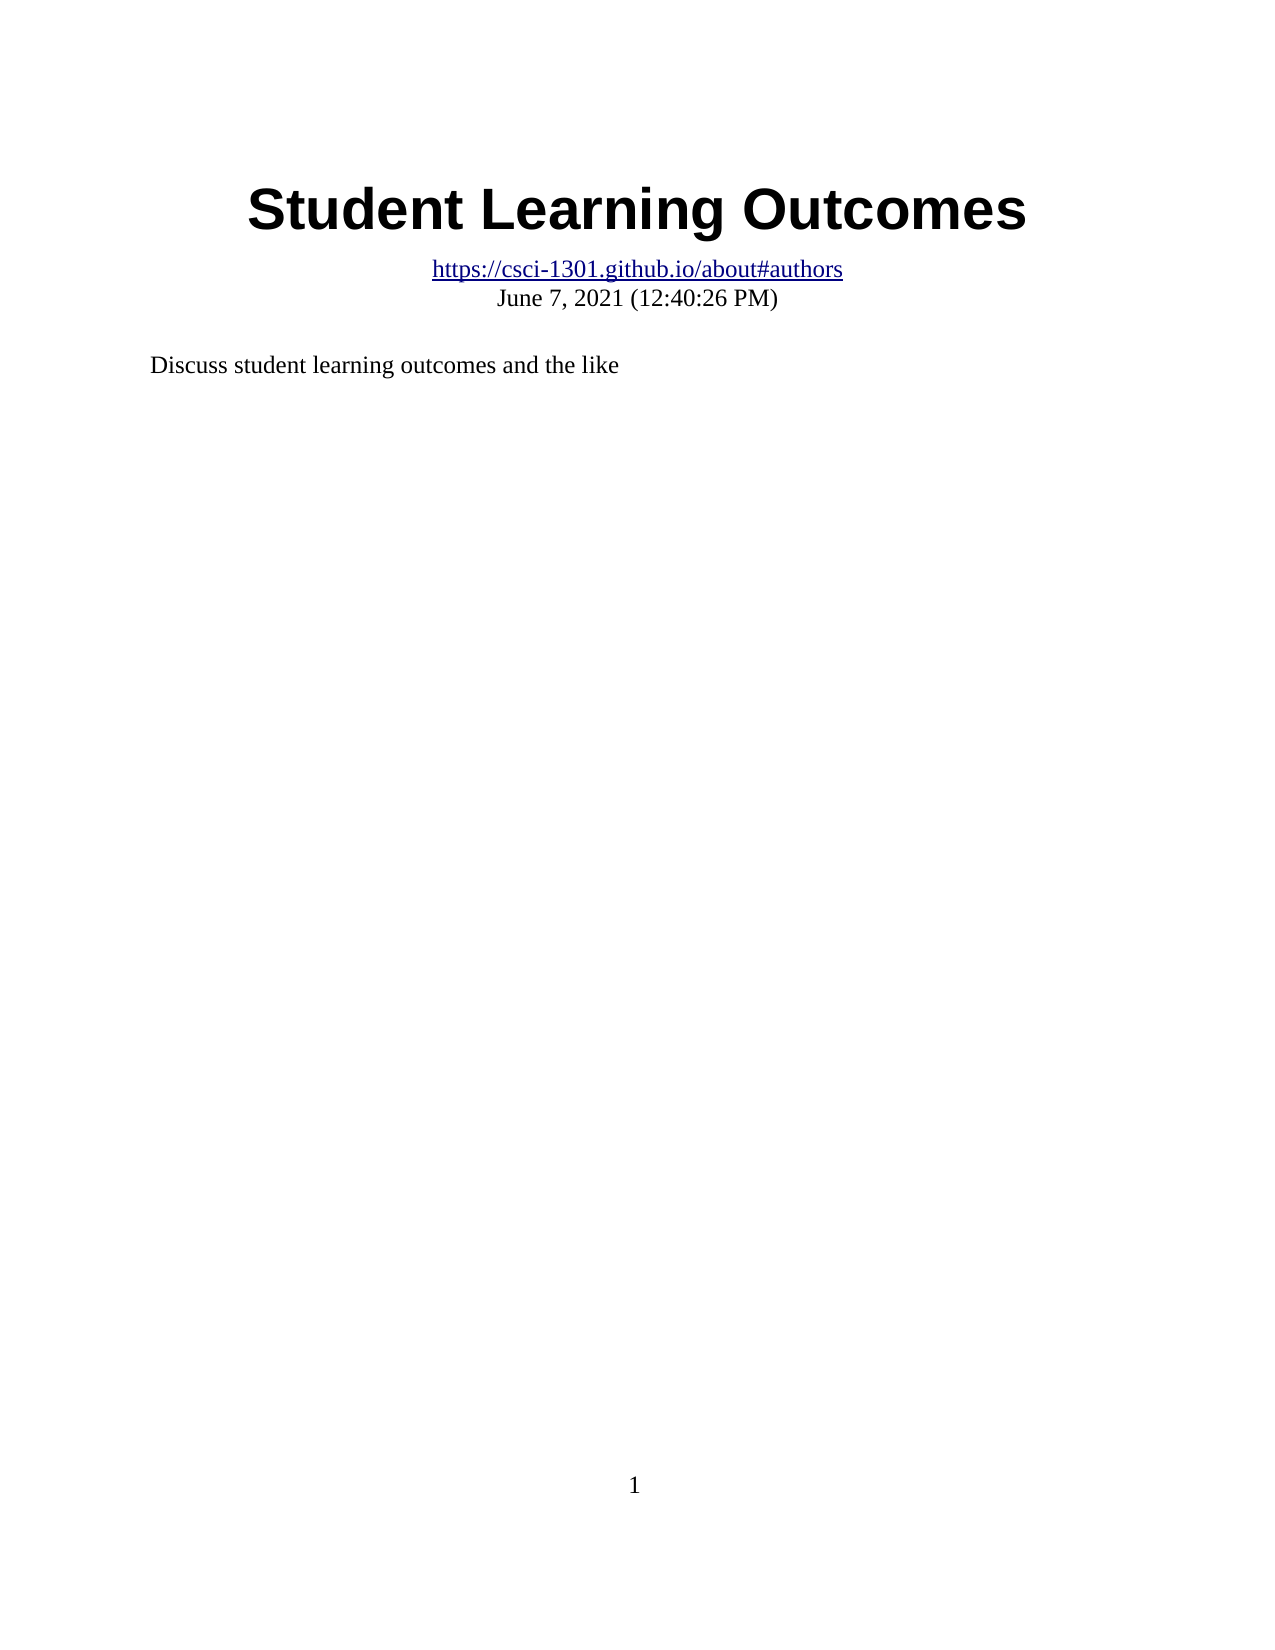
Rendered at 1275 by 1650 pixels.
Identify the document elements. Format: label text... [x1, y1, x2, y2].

text Discuss student learning outcomes and the like [150, 350, 1125, 378]
text https://csci-1301.github.io/about#authors [150, 254, 1125, 283]
text June 7, 2021 (12:40:26 PM) [150, 283, 1125, 312]
title Student Learning Outcomes [150, 175, 1125, 242]
